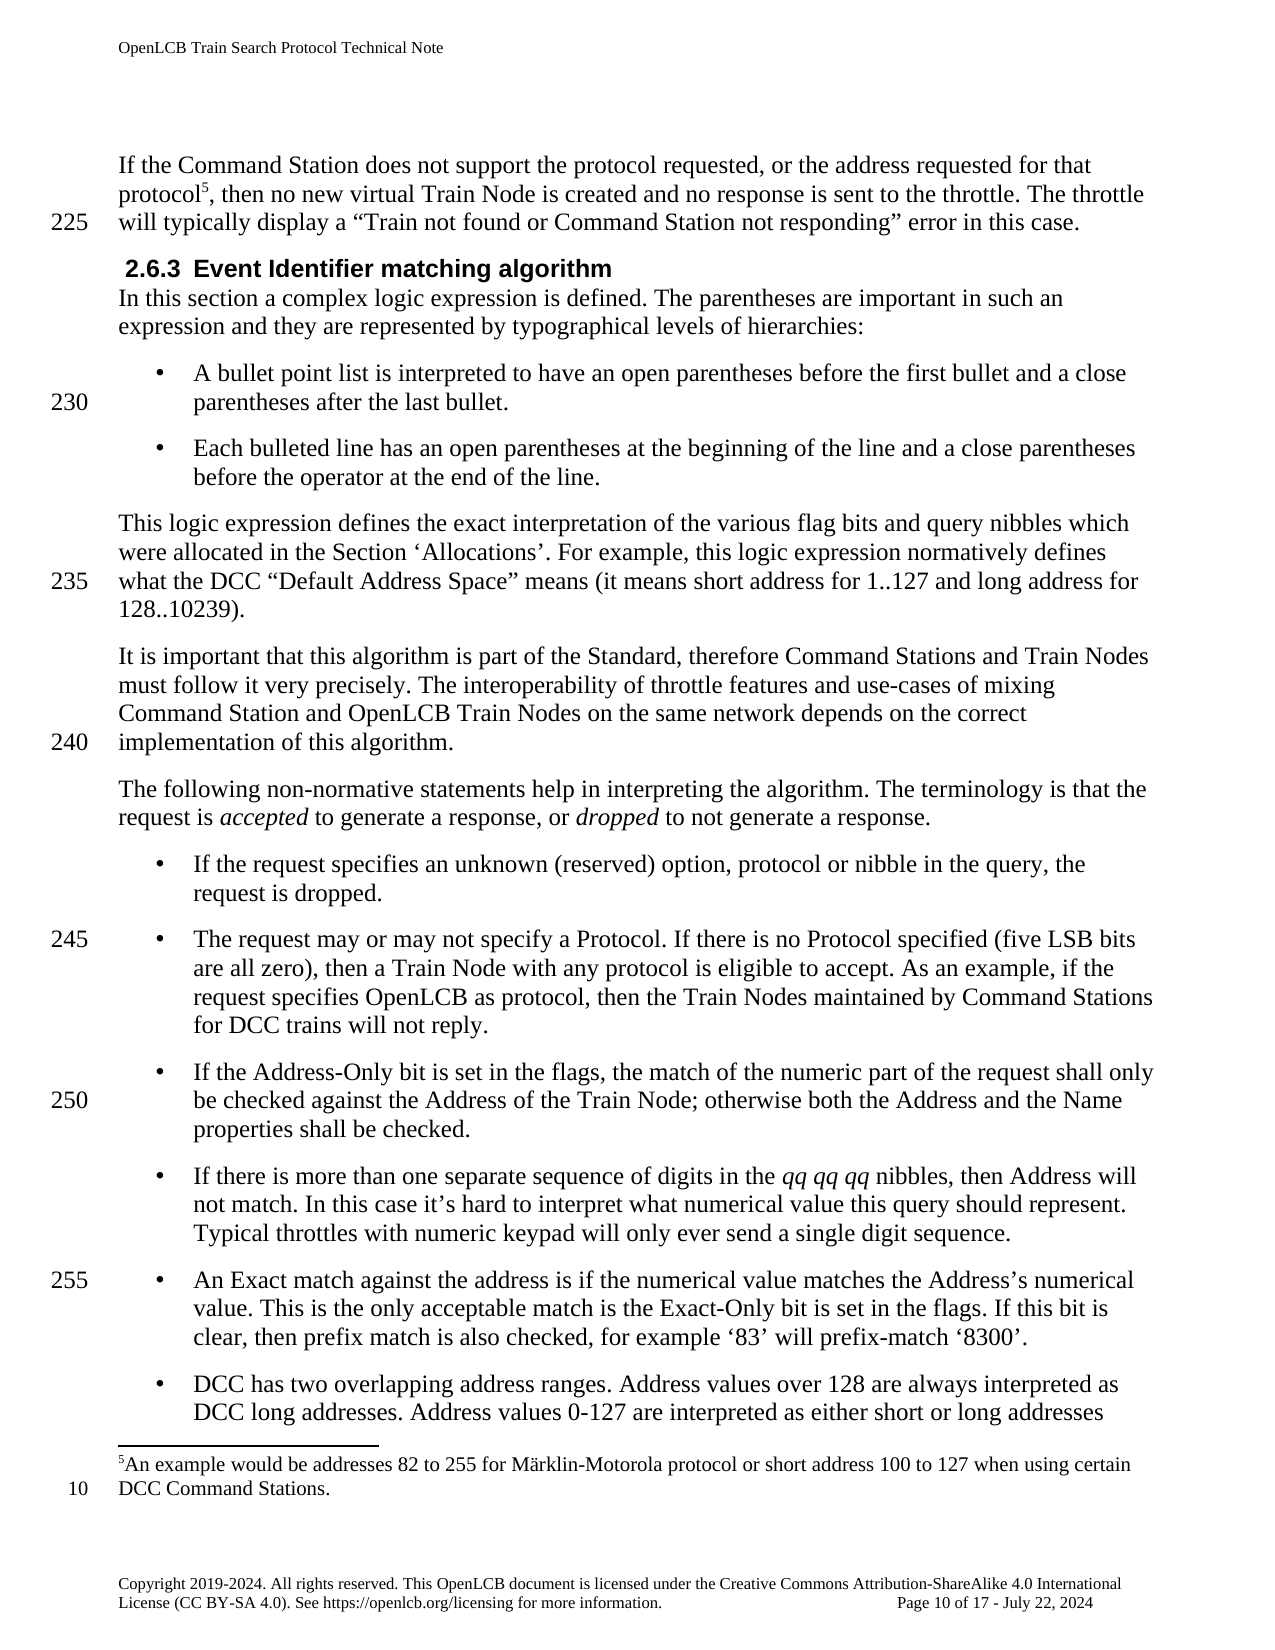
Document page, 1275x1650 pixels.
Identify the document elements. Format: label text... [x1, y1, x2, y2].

list The request may or may not specify a Protocol. If there is no Protocol specified (five LSB bits are all zero), then a Train Node with any protocol is eligible to accept. As an example, if the request specifies OpenLCB as protocol, then the Train Nodes maintained by Command Stations for DCC trains will not reply. [156, 924, 1157, 1039]
list If there is more than one separate sequence of digits in the qq qq qq nibbles, then Address will not match. In this case it’s hard to interpret what numerical value this query should represent. Typical throttles with numeric keypad will only ever send a single digit sequence. [156, 1161, 1157, 1247]
text An example would be addresses 82 to 255 for Märklin-Motorola protocol or short address 100 to 127 when using certain DCC Command Stations. [118, 1452, 1157, 1500]
list If the request specifies an unknown (reserved) option, protocol or nibble in the query, the request is dropped. [156, 849, 1157, 906]
text The following non-normative statements help in interpreting the algorithm. The terminology is that the request is accepted to generate a response, or dropped to not generate a response. [118, 774, 1157, 831]
text This logic expression defines the exact interpretation of the various flag bits and query nibbles which were allocated in the Section ‘Allocations’. For example, this logic expression normatively defines what the DCC “Default Address Space” means (it means short address for 1..127 and long address for 128..10239). [118, 508, 1157, 623]
list An Exact match against the address is if the numerical value matches the Address’s numerical value. This is the only acceptable match is the Exact-Only bit is set in the flags. If this bit is clear, then prefix match is also checked, for example ‘83’ will prefix-match ‘8300’. [156, 1265, 1157, 1351]
text It is important that this algorithm is part of the Standard, therefore Command Stations and Train Nodes must follow it very precisely. The interoperability of throttle features and use-cases of mixing Command Station and OpenLCB Train Nodes on the same network depends on the correct implementation of this algorithm. [118, 641, 1157, 756]
list If the Address-Only bit is set in the flags, the match of the numeric part of the request shall only be checked against the Address of the Train Node; otherwise both the Address and the Name properties shall be checked. [156, 1057, 1157, 1143]
list DCC has two overlapping address ranges. Address values over 128 are always interpreted as DCC long addresses. Address values 0-127 are interpreted as either short or long addresses [156, 1369, 1157, 1426]
list Each bulleted line has an open parentheses at the beginning of the line and a close parentheses before the operator at the end of the line. [156, 433, 1157, 491]
text If the Command Station does not support the protocol requested, or the address requested for that protocol, then no new virtual Train Node is created and no response is sent to the throttle. The throttle will typically display a “Train not found or Command Station not responding” error in this case. [118, 150, 1157, 236]
list A bullet point list is interpreted to have an open parentheses before the first bullet and a close parentheses after the last bullet. [156, 358, 1157, 415]
text In this section a complex logic expression is defined. The parentheses are important in such an expression and they are represented by typographical levels of hierarchies: [118, 283, 1157, 340]
subtitle Event Identifier matching algorithm [118, 254, 1157, 283]
